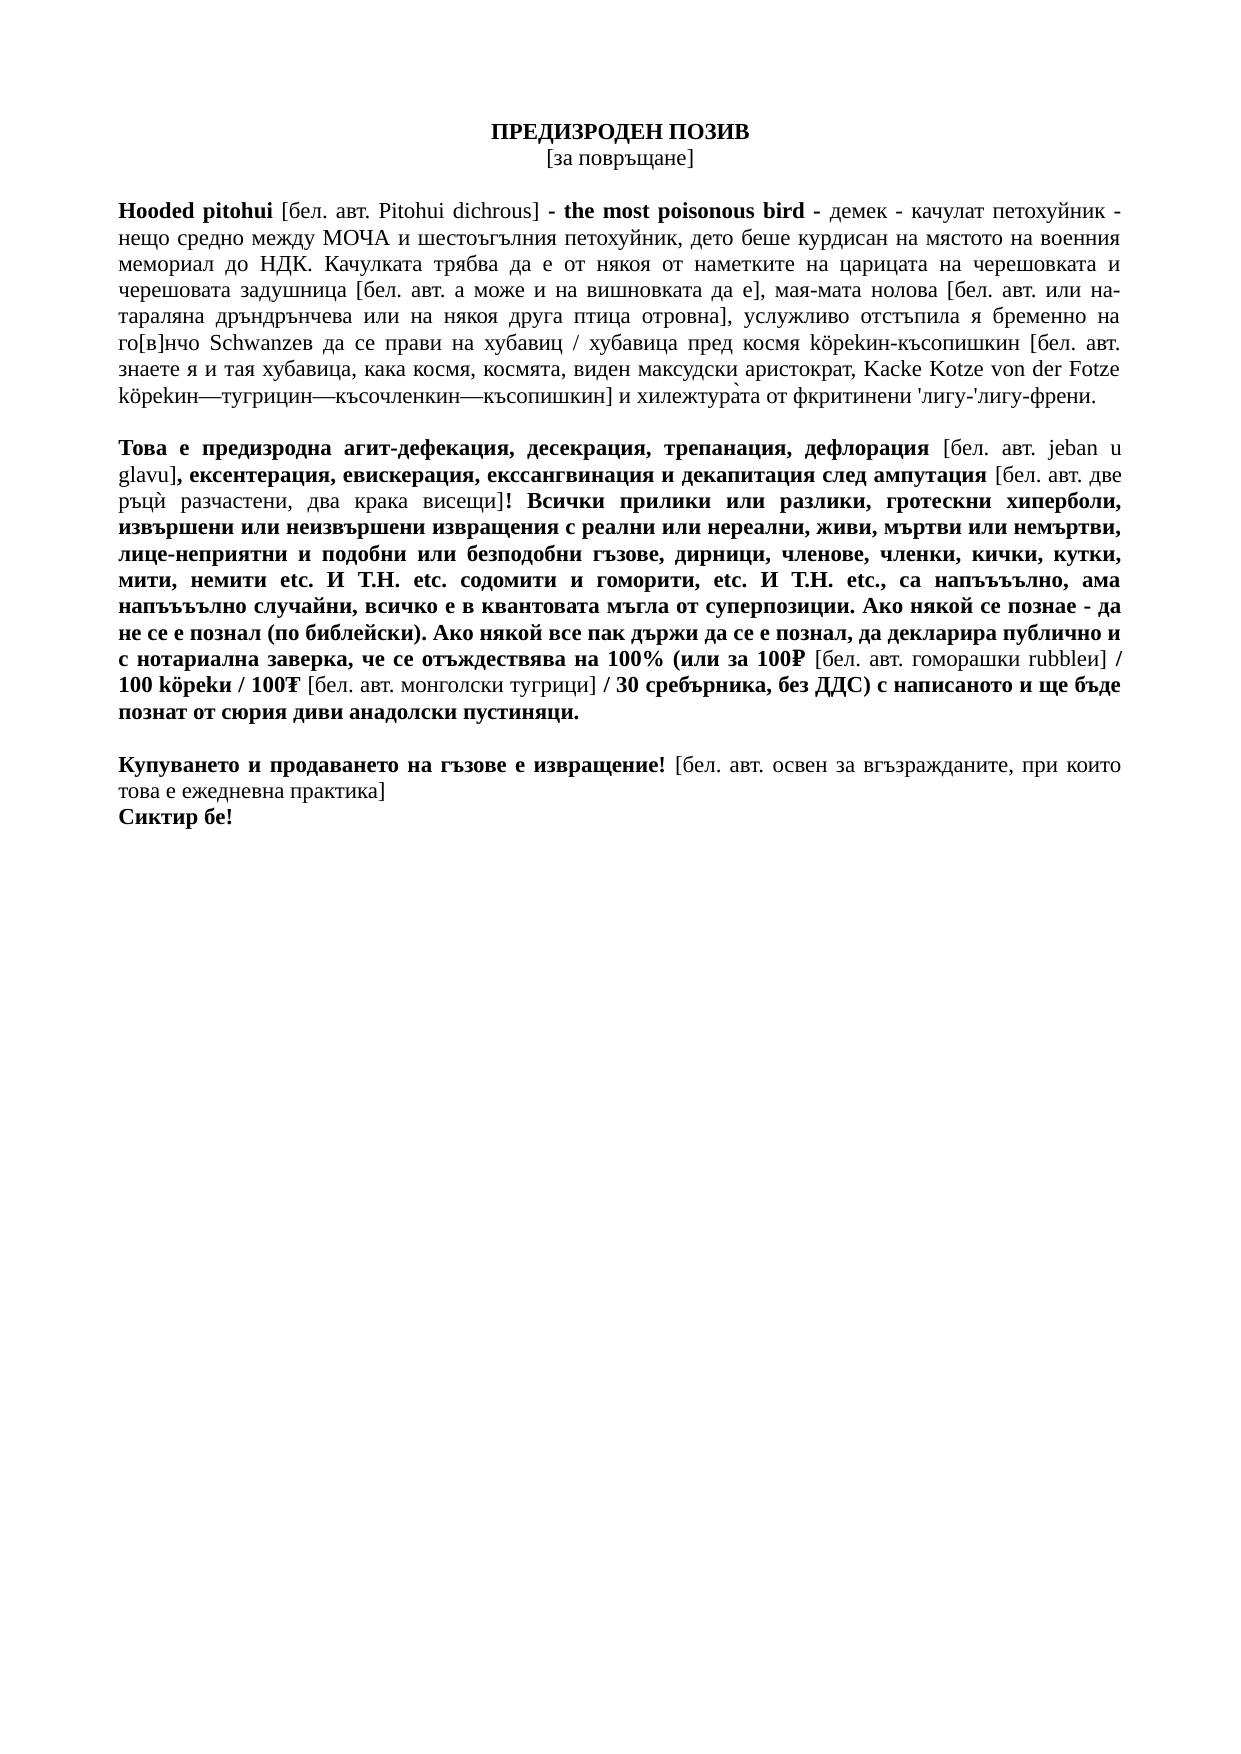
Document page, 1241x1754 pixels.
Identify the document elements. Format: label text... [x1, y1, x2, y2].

text Сиктир бе! [118, 803, 1122, 830]
text ПРЕДИЗРОДЕН ПОЗИВ [118, 118, 1122, 144]
text Това е предизродна агит-дефекация, десекрация, трепанация, дефлорация [бел. авт. jeban u glavu], ексентерация, евискерация, екссангвинация и декапитация след ампутация [бел. авт. две ръцѝ разчастени, два крака висещи]! Всички прилики или разлики, гротескни хиперболи, извършени или неизвършени извращения с реални или нереални, живи, мъртви или немъртви, лице-неприятни и подобни или безподобни гъзове, дирници, членове, членки, кички, кутки, мити, немити etc. И Т.Н. etc. содомити и гоморити, etc. И Т.Н. etc., са напъъъълно, ама напъъъълно случайни, всичко е в квантовата мъгла от суперпозиции. Ако някой се познае - да не се е познал (по библейски). Ако някой все пак държи да се е познал, да декларира публично и с нотариална заверка, че се отъждествява на 100% (или за 100₽ [бел. авт. гоморашки rubbleи] / 100 köpekи / 100₮ [бел. авт. монголски тугрици] / 30 сребърника, без ДДС) с написаното и ще бъде познат от сюрия диви анадолски пустиняци. [118, 434, 1122, 724]
text [за повръщане] [118, 144, 1122, 171]
text Купуването и продаването на гъзове е извращение! [бел. авт. освен за вгъзражданите, при които това е ежедневна практика] [118, 751, 1122, 803]
text Hooded pitohui [бел. авт. Pitohui dichrous] - the most poisonous bird - демек - качулат петохуйник - нещо средно между МОЧА и шестоъгълния петохуйник, дето беше курдисан на мястото на военния мемориал до НДК. Качулката трябва да е от някоя от наметките на царицата на черешовката и черешовата задушница [бел. авт. а може и на вишновката да е], мая-мата нолова [бел. авт. или на-тараляна дръндрънчева или на някоя друга птица отровна], услужливо отстъпила я бременно на го[в]нчо Schwanzев да се прави на хубавиц / хубавица пред космя köpekин-късопишкин [бел. авт. знаете я и тая хубавица, кака космя, космята, виден максудски аристократ, Kacke Kotze von der Fotze köpekин—тугрицин—късочленкин—късопишкин] и хилежтура̀та от фкритинени 'лигу-'лигу-френи. [118, 197, 1122, 408]
